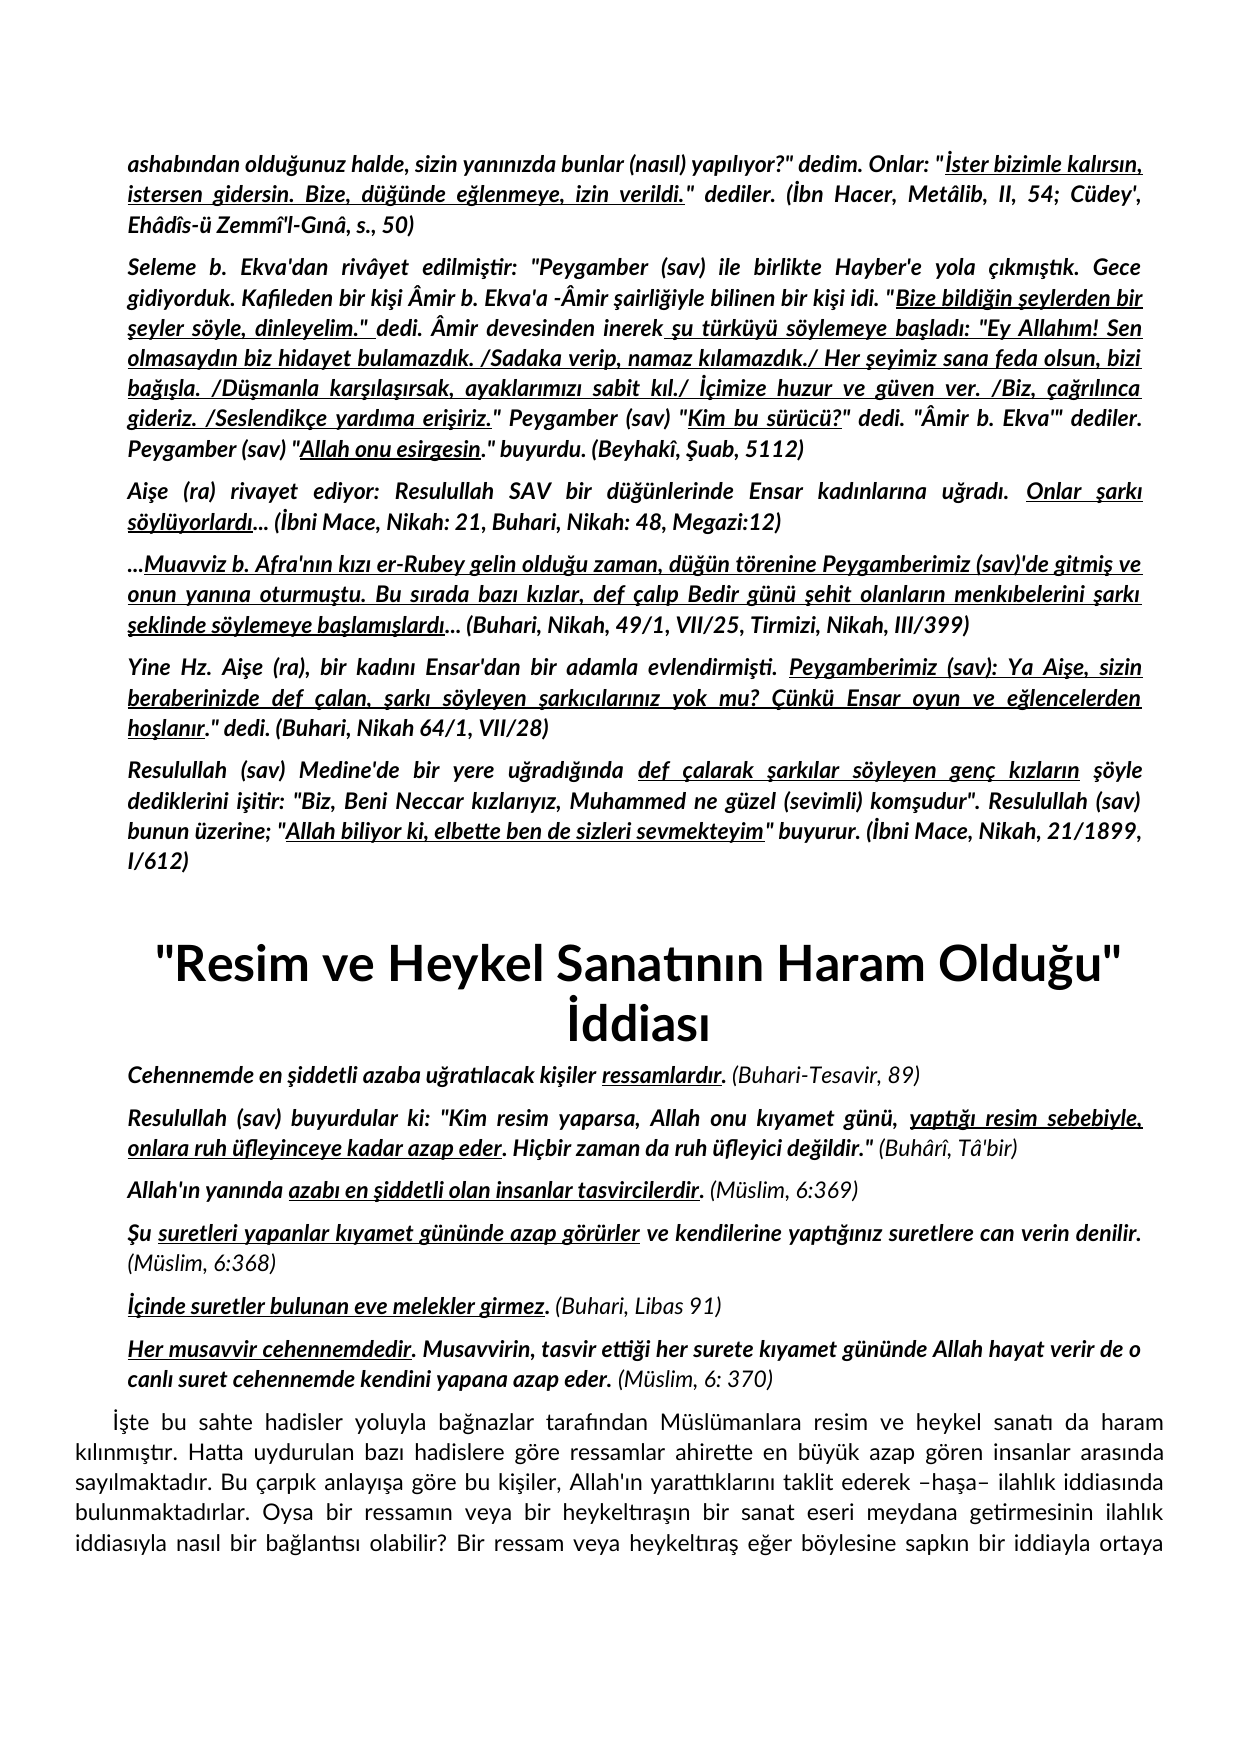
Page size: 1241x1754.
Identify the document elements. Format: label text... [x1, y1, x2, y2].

text Yine Hz. Aişe (ra), bir kadını Ensar'dan bir adamla evlendirmişti. Peygamberimiz (sav): Ya Aişe, sizin beraberinizde def çalan, şarkı söyleyen şarkıcılarınız yok mu? Çünkü Ensar oyun ve eğlencelerden hoşlanır." dedi. (Buhari, Nikah 64/1, VII/28) [127, 653, 1143, 741]
text Şu suretleri yapanlar kıyamet gününde azap görürler ve kendilerine yaptığınız suretlere can verin denilir. (Müslim, 6:368) [127, 1219, 1143, 1277]
text ashabından olduğunuz halde, sizin yanınızda bunlar (nasıl) yapılıyor?" dedim. Onlar: "İster bizimle kalırsın, istersen gidersin. Bize, düğünde eğlenmeye, izin verildi." dediler. (İbn Hacer, Metâlib, II, 54; Cüdey', Ehâdîs-ü Zemmî'l-Gınâ, s., 50) [127, 150, 1143, 238]
text Her musavvir cehennemdedir. Musavvirin, tasvir ettiği her surete kıyamet gününde Allah hayat verir de o canlı suret cehennemde kendini yapana azap eder. (Müslim, 6: 370) [127, 1334, 1143, 1392]
subtitle "Resim ve Heykel Sanatının Haram Olduğu" İddiası [112, 932, 1165, 1052]
text Cehennemde en şiddetli azaba uğratılacak kişiler ressamlardır. (Buhari-Tesavir, 89) [127, 1061, 1143, 1088]
text Seleme b. Ekva'dan rivâyet edilmiştir: "Peygamber (sav) ile birlikte Hayber'e yola çıkmıştık. Gece gidiyorduk. Kafileden bir kişi Âmir b. Ekva'a -Âmir şairliğiyle bilinen bir kişi idi. "Bize bildiğin şeylerden bir şeyler söyle, dinleyelim." dedi. Âmir devesinden inerek şu türküyü söylemeye başladı: "Ey Allahım! Sen olmasaydın biz hidayet bulamazdık. / Sadaka verip, namaz kılamazdık. / Her şeyimiz sana feda olsun, bizi bağışla. / Düşmanla karşılaşırsak, ayaklarımızı sabit kıl. / İçimize huzur ve güven ver. / Biz, çağrılınca gideriz. / Seslendikçe yardıma erişiriz." Peygamber (sav) "Kim bu sürücü?" dedi. "Âmir b. Ekva'" dediler. Peygamber (sav) "Allah onu esirgesin." buyurdu. (Beyhakî, Şuab, 5112) [127, 253, 1143, 462]
text Resulullah (sav) Medine'de bir yere uğradığında def çalarak şarkılar söyleyen genç kızların şöyle dediklerini işitir: "Biz, Beni Neccar kızlarıyız, Muhammed ne güzel (sevimli) komşudur". Resulullah (sav) bunun üzerine; "Allah biliyor ki, elbette ben de sizleri sevmekteyim" buyurur. (İbni Mace, Nikah, 21/1899, I/612) [127, 756, 1143, 874]
text Resulullah (sav) buyurdular ki: "Kim resim yaparsa, Allah onu kıyamet günü, yaptığı resim sebebiyle, onlara ruh üfleyinceye kadar azap eder. Hiçbir zaman da ruh üfleyici değildir." (Buhârî, Tâ'bir) [127, 1103, 1143, 1161]
text Aişe (ra) rivayet ediyor: Resulullah SAV bir düğünlerinde Ensar kadınlarına uğradı. Onlar şarkı söylüyorlardı... (İbni Mace, Nikah: 21, Buhari, Nikah: 48, Megazi:12) [127, 477, 1143, 535]
text İçinde suretler bulunan eve melekler girmez. (Buhari, Libas 91) [127, 1292, 1143, 1319]
text İşte bu sahte hadisler yoluyla bağnazlar tarafından Müslümanlara resim ve heykel sanatı da haram kılınmıştır. Hatta uydurulan bazı hadislere göre ressamlar ahirette en büyük azap gören insanlar arasında sayılmaktadır. Bu çarpık anlayışa göre bu kişiler, Allah'ın yarattıklarını taklit ederek –haşa– ilahlık iddiasında bulunmaktadırlar. Oysa bir ressamın veya bir heykeltıraşın bir sanat eseri meydana getirmesinin ilahlık iddiasıyla nasıl bir bağlantısı olabilir? Bir ressam veya heykeltıraş eğer böylesine sapkın bir iddiayla ortaya [75, 1407, 1165, 1556]
text ...Muavviz b. Afra'nın kızı er-Rubey gelin olduğu zaman, düğün törenine Peygamberimiz (sav)'de gitmiş ve onun yanına oturmuştu. Bu sırada bazı kızlar, def çalıp Bedir günü şehit olanların menkıbelerini şarkı şeklinde söylemeye başlamışlardı... (Buhari, Nikah, 49/1, VII/25, Tirmizi, Nikah, III/399) [127, 550, 1143, 638]
text Allah'ın yanında azabı en şiddetli olan insanlar tasvircilerdir. (Müslim, 6:369) [127, 1176, 1143, 1204]
